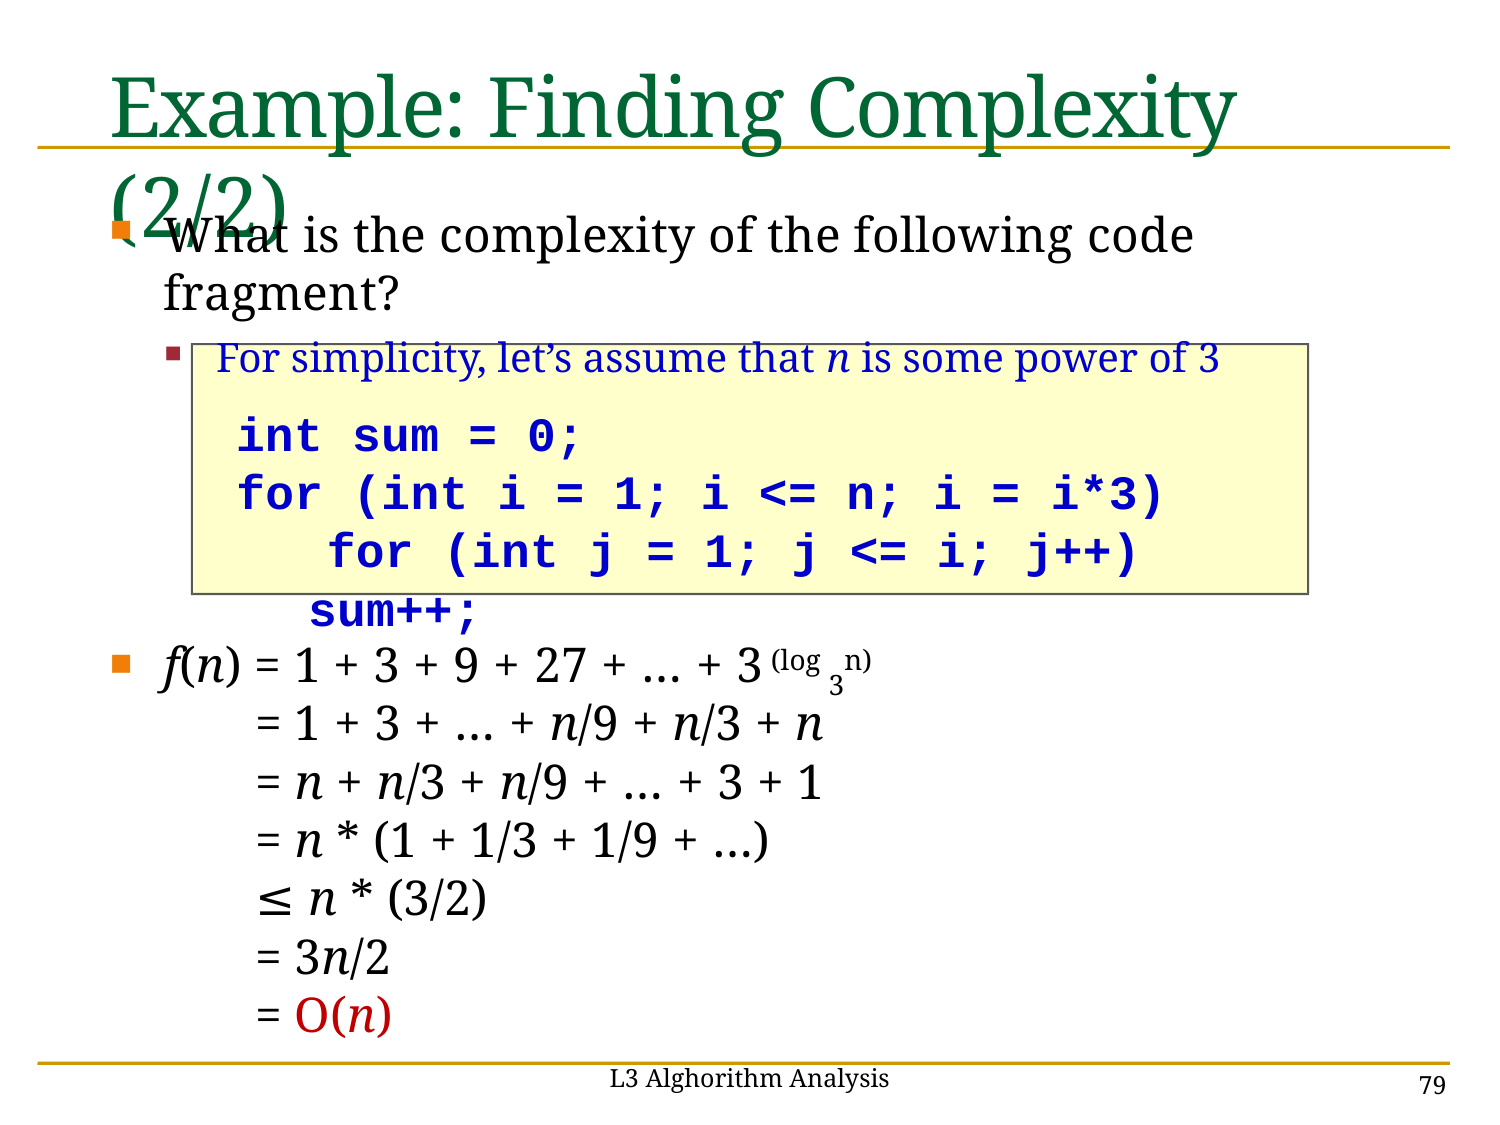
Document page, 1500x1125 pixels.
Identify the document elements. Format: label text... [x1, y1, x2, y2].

text_box = 1 + 3 + … + n/9 + n/3 + n = n + n/3 + n/9 + … + 3 + 1 = n * (1 + 1/3 + 1/9 + …) ≤ n * (3/2) = 3n/2 = O(n) [253, 690, 839, 1043]
slide_number [1111, 1036, 1462, 1112]
text_box f(n) = 1 + 3 + 9 + 27 + … + 3 (log 3n) [107, 636, 950, 701]
text_box What is the complexity of the following code fragment? For simplicity, let’s assume that n is some power of 3 int sum = 0; for (int i = 1; i <= n; i = i*3) for (int j = 1; j <= i; j++) sum++; [107, 187, 1340, 636]
footer L3 Alghorithm Analysis [512, 1025, 988, 1100]
title Example: Finding Complexity (2/2) [107, 51, 1292, 187]
